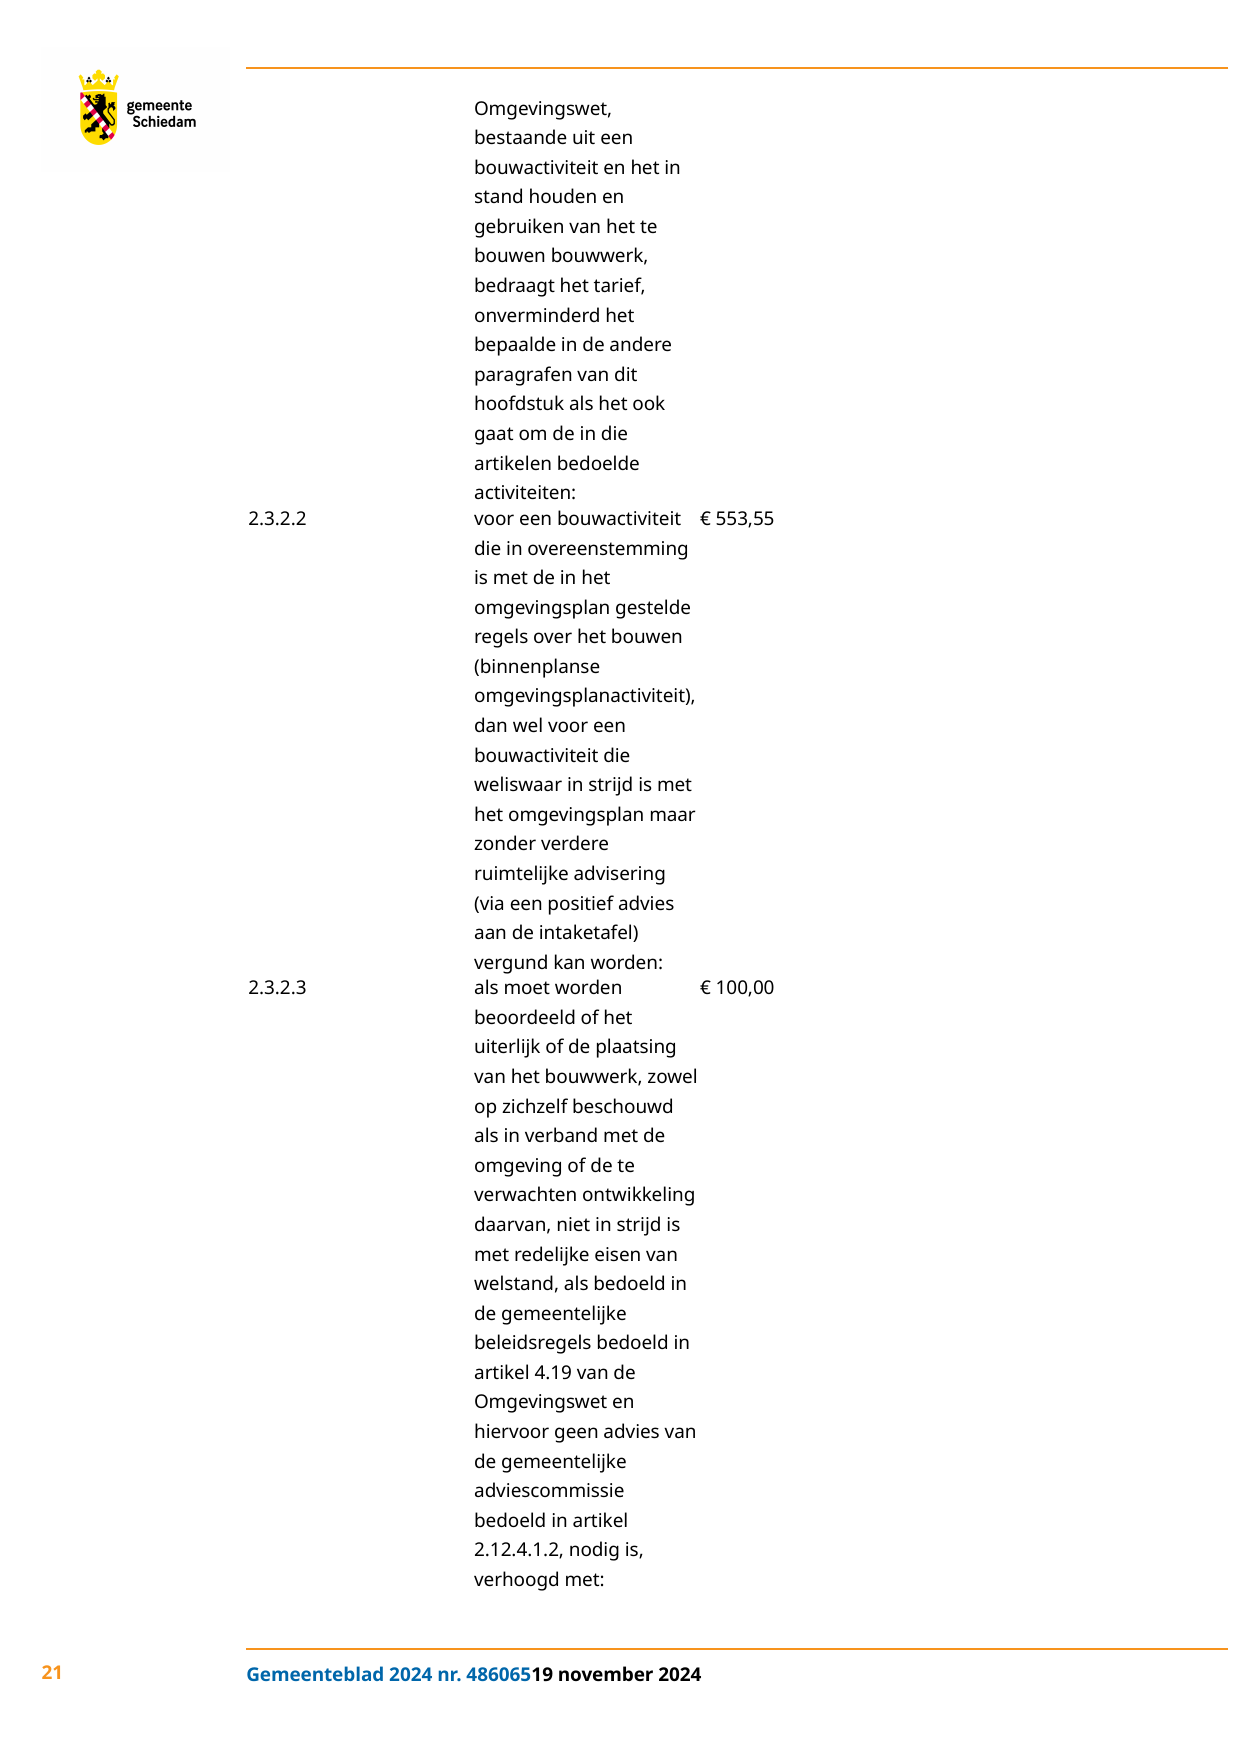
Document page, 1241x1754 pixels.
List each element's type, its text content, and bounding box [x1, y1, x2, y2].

table_cell [926, 975, 1152, 1592]
table_cell [926, 505, 1152, 974]
table_cell Omgevingswet, bestaande uit een bouwactiviteit en het in stand houden en gebruiken van het te bouwen bouwwerk, bedraagt het tarief, onverminderd het bepaalde in de andere paragrafen van dit hoofdstuk als het ook gaat om de in die artikelen bedoelde activiteiten: [474, 95, 700, 505]
table_cell als moet worden beoordeeld of het uiterlijk of de plaatsing van het bouwwerk, zowel op zichzelf beschouwd als in verband met de omgeving of de te verwachten ontwikkeling daarvan, niet in strijd is met redelijke eisen van welstand, als bedoeld in de gemeentelijke beleidsregels bedoeld in artikel 4.19 van de Omgevingswet en hiervoor geen advies van de gemeentelijke adviescommissie bedoeld in artikel 2.12.4.1.2, nodig is, verhoogd met: [474, 975, 700, 1592]
table_cell € 553,55 [700, 505, 926, 974]
table_cell 2.3.2.3 [248, 975, 474, 1592]
picture [41, 47, 231, 172]
table_cell voor een bouwactiviteit die in overeenstemming is met de in het omgevingsplan gestelde regels over het bouwen (binnenplanse omgevingsplanactiviteit), dan wel voor een bouwactiviteit die weliswaar in strijd is met het omgevingsplan maar zonder verdere ruimtelijke advisering (via een positief advies aan de intaketafel) vergund kan worden: [474, 505, 700, 974]
table_cell € 100,00 [700, 975, 926, 1592]
table_cell 2.3.2.2 [248, 505, 474, 974]
table_cell [248, 95, 474, 505]
table_cell [700, 95, 926, 505]
table_cell [926, 95, 1152, 505]
